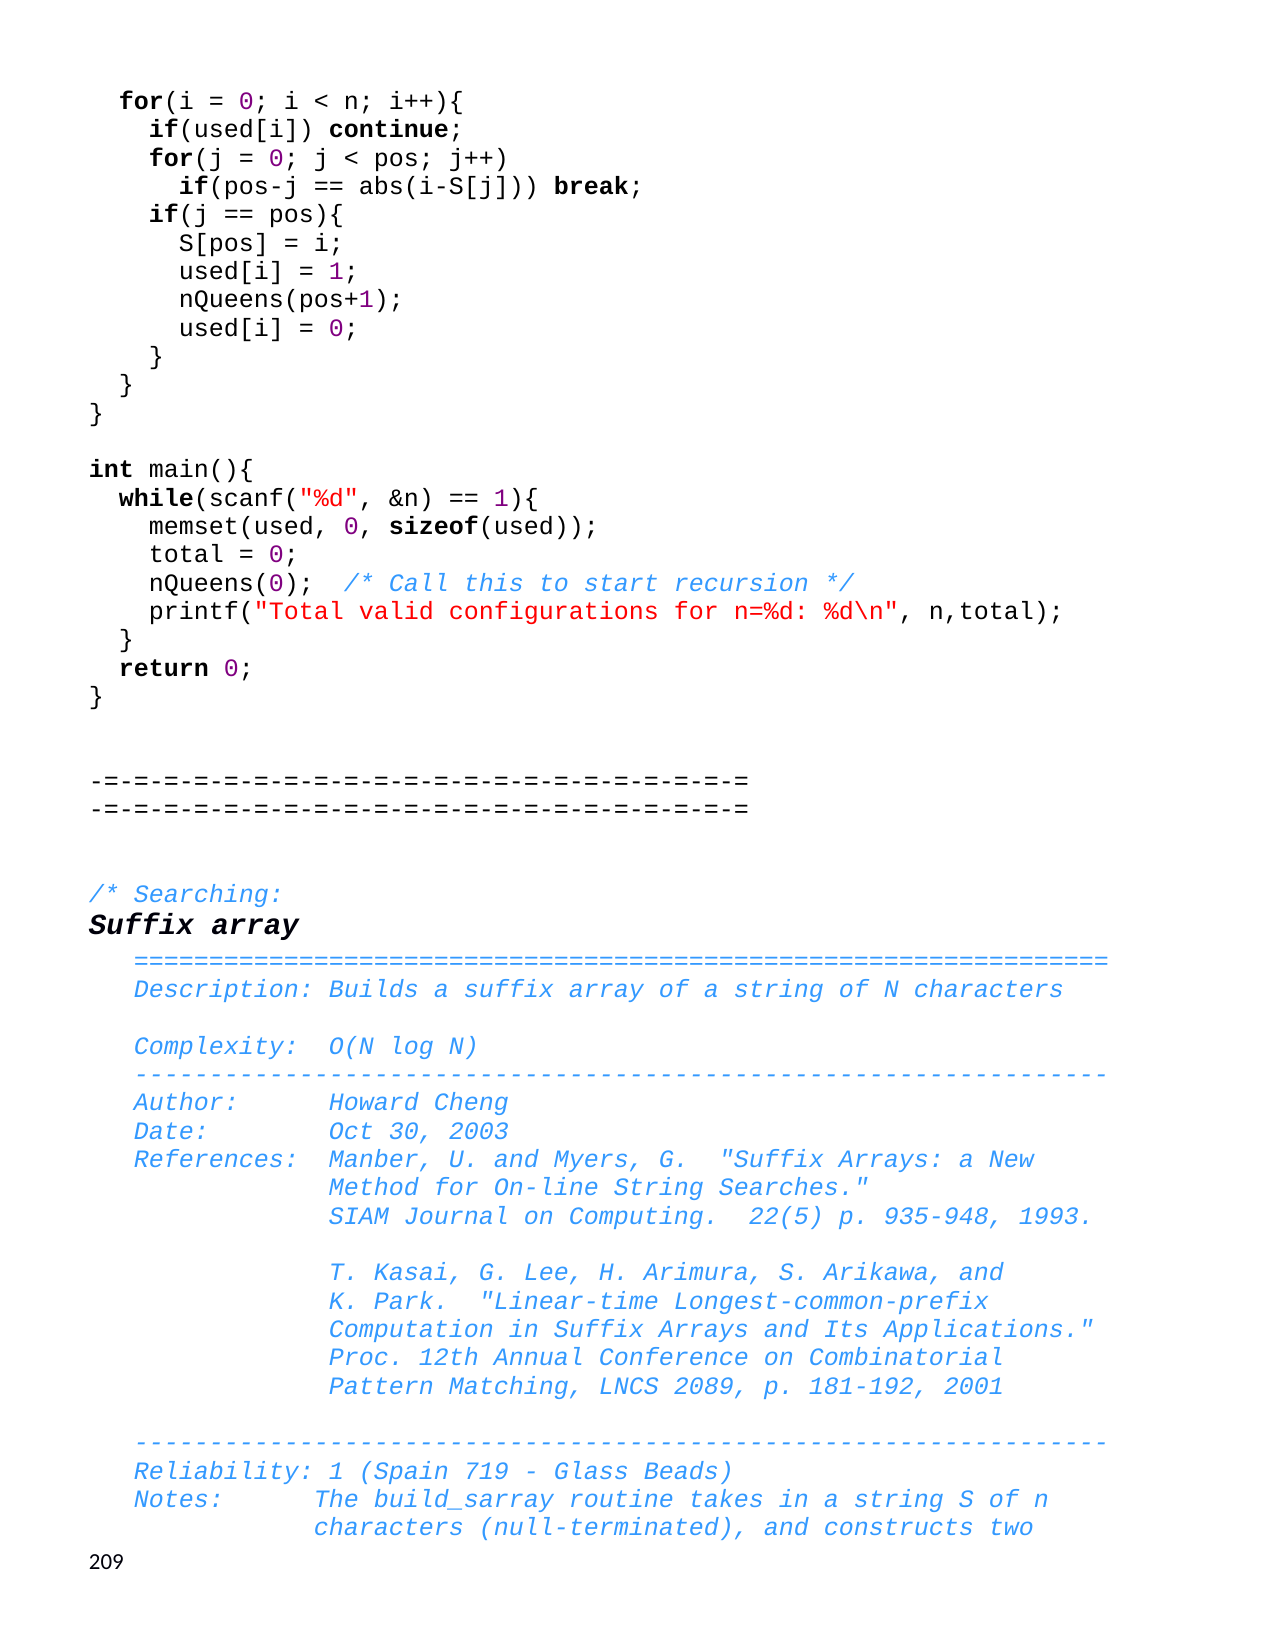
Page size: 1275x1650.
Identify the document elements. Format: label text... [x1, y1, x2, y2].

text -=-=-=-=-=-=-=-=-=-=-=-=-=-=-=-=-=-=-=-=-=-= [89, 797, 1186, 825]
text nQueens(0); /* Call this to start recursion */ [89, 570, 1186, 599]
text int main(){ [89, 457, 1186, 485]
text for(i = 0; i < n; i++){ [89, 89, 1186, 117]
text if(used[i]) continue; [89, 117, 1186, 145]
text /* Searching: [89, 882, 1186, 910]
text characters (null-terminated), and constructs two [89, 1515, 1186, 1543]
subtitle Suffix array [89, 910, 1186, 943]
text Computation in Suffix Arrays and Its Applications." [89, 1317, 1186, 1345]
text Proc. 12th Annual Conference on Combinatorial [89, 1345, 1186, 1373]
text total = 0; [89, 542, 1186, 570]
text } [89, 684, 1186, 712]
text References: Manber, U. and Myers, G. "Suffix Arrays: a New [89, 1147, 1186, 1175]
text Complexity: O(N log N) [89, 1033, 1186, 1062]
text } [89, 344, 1186, 372]
text printf("Total valid configurations for n=%d: %d\n", n,total); [89, 599, 1186, 627]
text T. Kasai, G. Lee, H. Arimura, S. Arikawa, and [89, 1260, 1186, 1288]
text Notes: The build_sarray routine takes in a string S of n [89, 1487, 1186, 1515]
text Description: Builds a suffix array of a string of N characters [89, 977, 1186, 1005]
text } [89, 400, 1186, 429]
text while(scanf("%d", &n) == 1){ [89, 485, 1186, 514]
text Author: Howard Cheng [89, 1090, 1186, 1118]
text ----------------------------------------------------------------- [89, 1430, 1186, 1458]
text if(pos-j == abs(i-S[j])) break; [89, 174, 1186, 202]
text S[pos] = i; [89, 230, 1186, 259]
text K. Park. "Linear-time Longest-common-prefix [89, 1288, 1186, 1317]
text -=-=-=-=-=-=-=-=-=-=-=-=-=-=-=-=-=-=-=-=-=-= [89, 769, 1186, 797]
text } [89, 627, 1186, 655]
text memset(used, 0, sizeof(used)); [89, 514, 1186, 542]
text SIAM Journal on Computing. 22(5) p. 935-948, 1993. [89, 1203, 1186, 1232]
text return 0; [89, 655, 1186, 684]
text for(j = 0; j < pos; j++) [89, 145, 1186, 174]
text ----------------------------------------------------------------- [89, 1062, 1186, 1090]
text nQueens(pos+1); [89, 287, 1186, 315]
text Method for On-line String Searches." [89, 1175, 1186, 1203]
text if(j == pos){ [89, 202, 1186, 230]
text used[i] = 0; [89, 315, 1186, 344]
text used[i] = 1; [89, 259, 1186, 287]
text Date: Oct 30, 2003 [89, 1118, 1186, 1147]
text } [89, 372, 1186, 400]
text Pattern Matching, LNCS 2089, p. 181-192, 2001 [89, 1373, 1186, 1402]
text Reliability: 1 (Spain 719 - Glass Beads) [89, 1458, 1186, 1487]
text ================================================================= [89, 948, 1186, 977]
